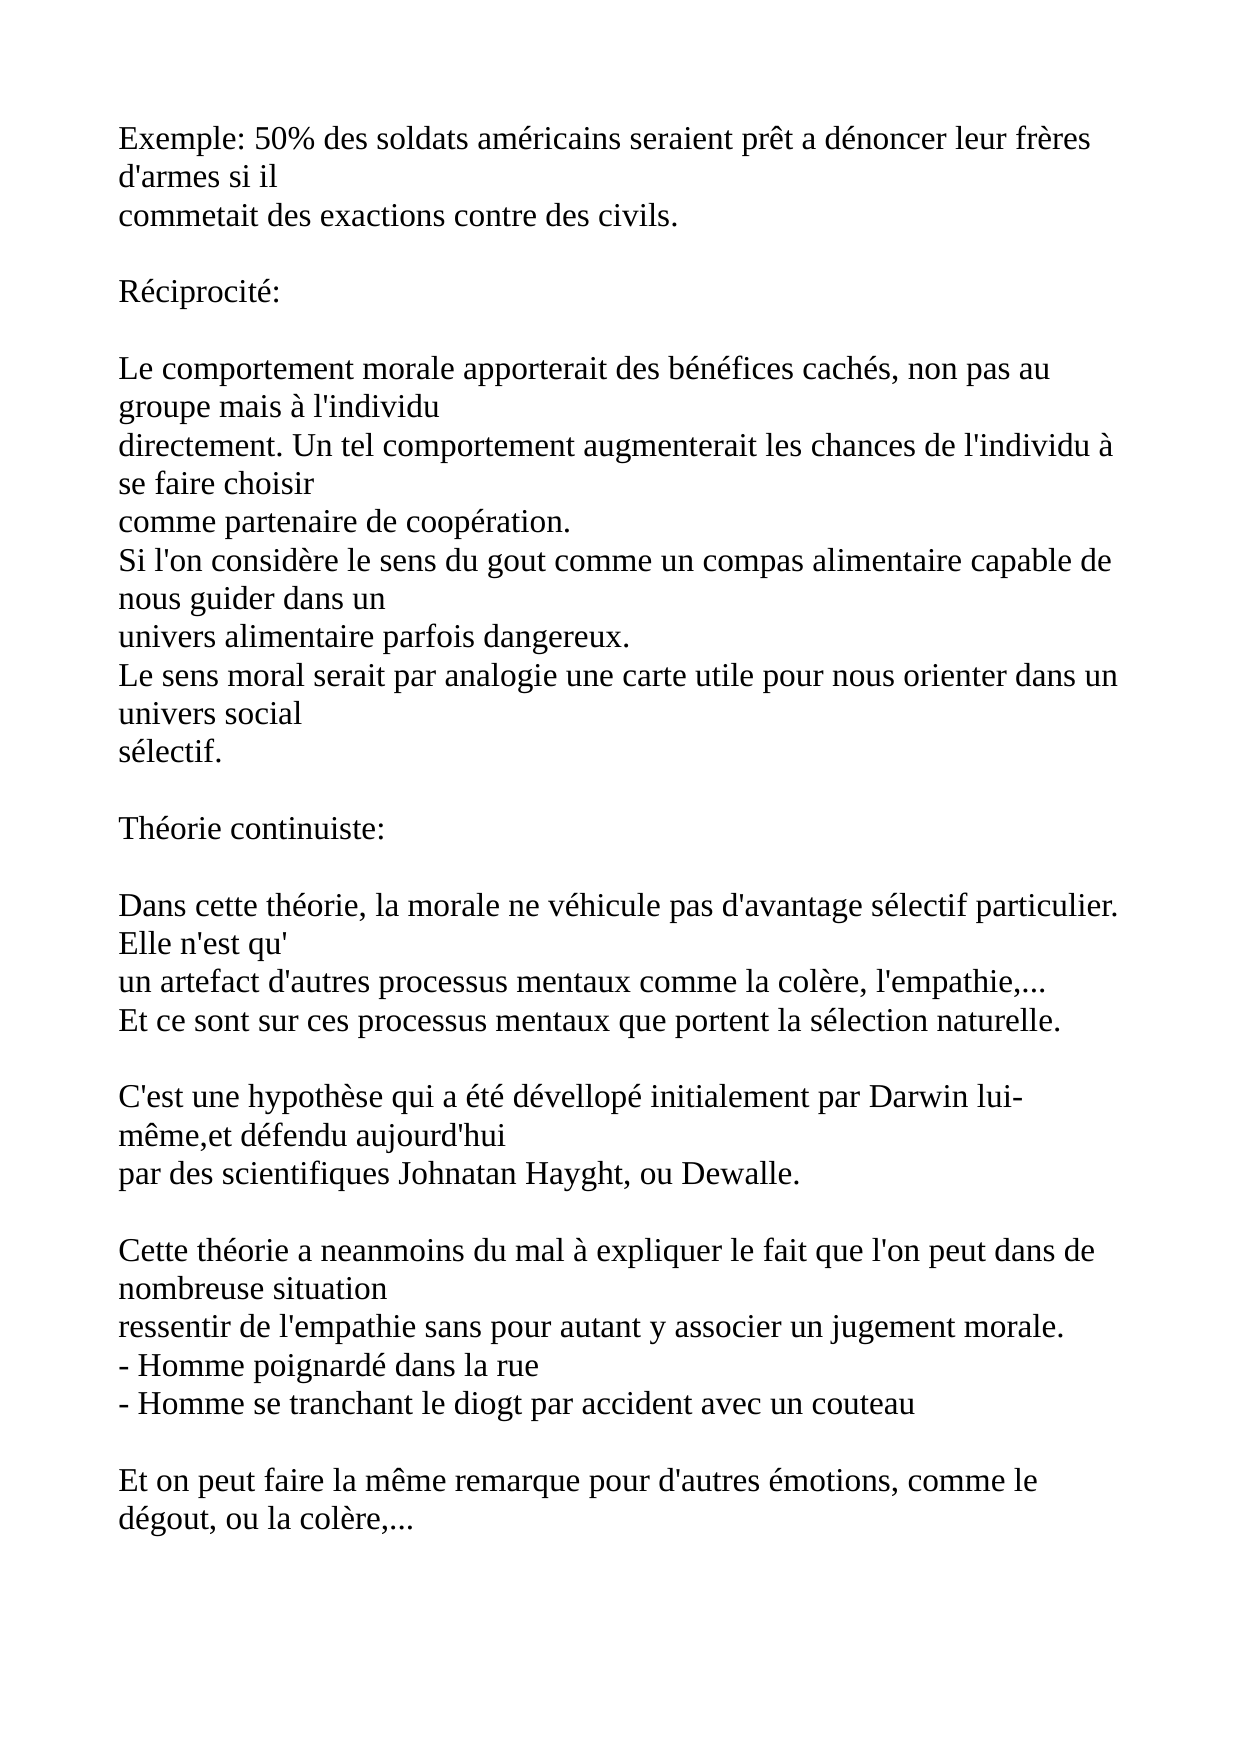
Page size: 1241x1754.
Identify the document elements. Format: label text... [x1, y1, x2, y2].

text Exemple: 50% des soldats américains seraient prêt a dénoncer leur frères d'armes si il [118, 118, 1122, 195]
text sélectif. [118, 731, 1122, 770]
text Cette théorie a neanmoins du mal à expliquer le fait que l'on peut dans de nombreuse situation [118, 1230, 1122, 1306]
text - Homme se tranchant le diogt par accident avec un couteau [118, 1383, 1122, 1421]
text Si l'on considère le sens du gout comme un compas alimentaire capable de nous guider dans un [118, 540, 1122, 616]
text Théorie continuiste: [118, 808, 1122, 846]
text Le comportement morale apporterait des bénéfices cachés, non pas au groupe mais à l'individu [118, 348, 1122, 425]
text commetait des exactions contre des civils. [118, 195, 1122, 233]
text C'est une hypothèse qui a été dévellopé initialement par Darwin lui-même,et défendu aujourd'hui [118, 1076, 1122, 1153]
text directement. Un tel comportement augmenterait les chances de l'individu à se faire choisir [118, 425, 1122, 501]
text un artefact d'autres processus mentaux comme la colère, l'empathie,... [118, 961, 1122, 1000]
text Le sens moral serait par analogie une carte utile pour nous orienter dans un univers social [118, 655, 1122, 731]
text Et ce sont sur ces processus mentaux que portent la sélection naturelle. [118, 1000, 1122, 1038]
text univers alimentaire parfois dangereux. [118, 616, 1122, 655]
text Réciprocité: [118, 271, 1122, 310]
text ressentir de l'empathie sans pour autant y associer un jugement morale. [118, 1306, 1122, 1345]
text Dans cette théorie, la morale ne véhicule pas d'avantage sélectif particulier. Elle n'est qu' [118, 885, 1122, 961]
text Et on peut faire la même remarque pour d'autres émotions, comme le dégout, ou la colère,... [118, 1460, 1122, 1536]
text comme partenaire de coopération. [118, 501, 1122, 540]
text - Homme poignardé dans la rue [118, 1345, 1122, 1383]
text par des scientifiques Johnatan Hayght, ou Dewalle. [118, 1153, 1122, 1191]
